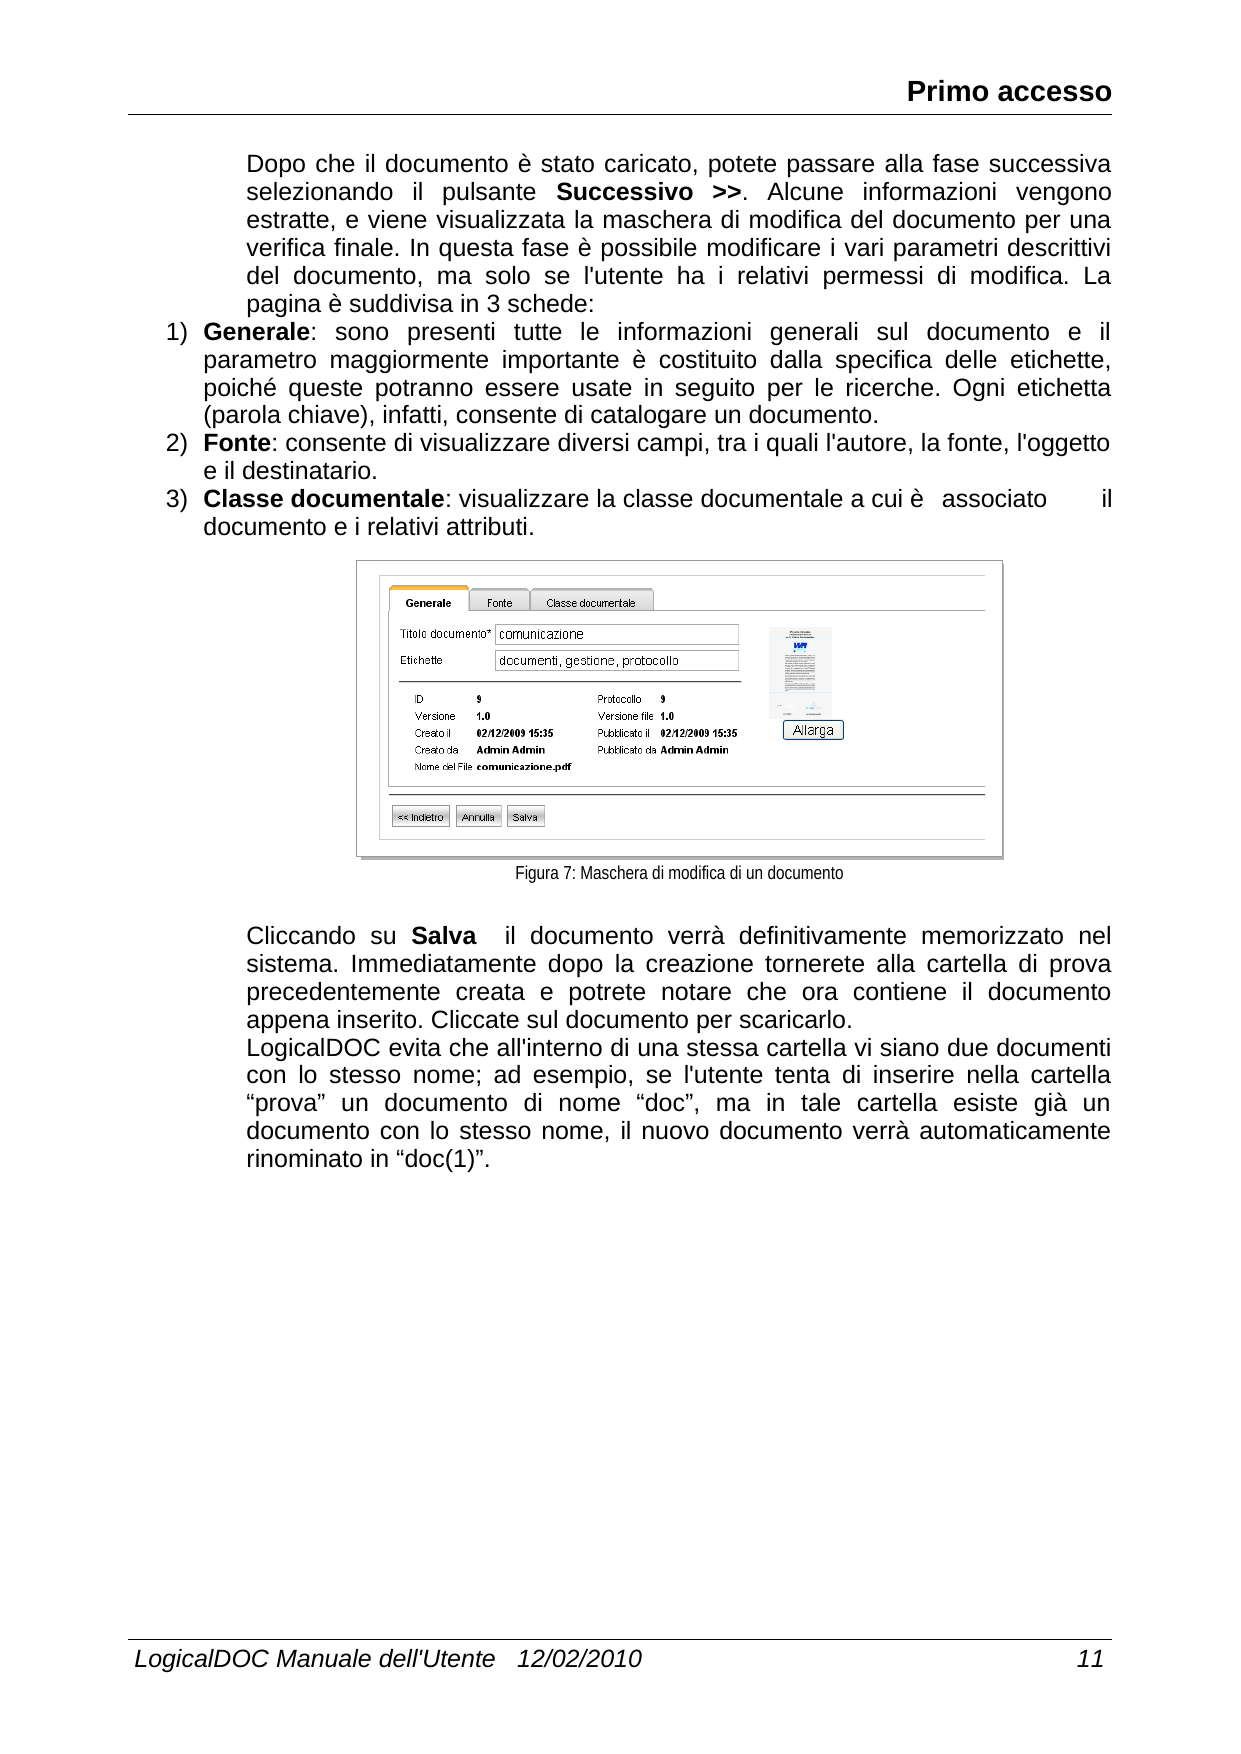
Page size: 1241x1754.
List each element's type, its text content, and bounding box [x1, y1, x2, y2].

text LogicalDOC evita che all'interno di una stessa cartella vi siano due documenti con lo stesso nome; ad esempio, se l'utente tenta di inserire nella cartella “prova” un documento di nome “doc”, ma in tale cartella esiste già un documento con lo stesso nome, il nuovo documento verrà automaticamente rinominato in “doc(1)”. [246, 1033, 1112, 1173]
list Generale: sono presenti tutte le informazioni generali sul documento e il parametro maggiormente importante è costituito dalla specifica delle etichette, poiché queste potranno essere usate in seguito per le ricerche. Ogni etichetta (parola chiave), infatti, consente di catalogare un documento. [166, 317, 1112, 429]
list Classe documentale: visualizzare la classe documentale a cui è associato il documento e i relativi attributi. [166, 485, 1112, 541]
text Figura 7: Maschera di modifica di un documento [356, 857, 1003, 883]
list Fonte: consente di visualizzare diversi campi, tra i quali l'autore, la fonte, l'oggetto e il destinatario. [166, 429, 1112, 485]
text Cliccando su Salva il documento verrà definitivamente memorizzato nel sistema. Immediatamente dopo la creazione tornerete alla cartella di prova precedentemente creata e potrete notare che ora contiene il documento appena inserito. Cliccate sul documento per scaricarlo. [246, 922, 1112, 1033]
text Dopo che il documento è stato caricato, potete passare alla fase successiva selezionando il pulsante Successivo >>. Alcune informazioni vengono estratte, e viene visualizzata la maschera di modifica del documento per una verifica finale. In questa fase è possibile modificare i vari parametri descrittivi del documento, ma solo se l'utente ha i relativi permessi di modifica. La pagina è suddivisa in 3 schede: [246, 150, 1112, 317]
picture [372, 568, 986, 847]
